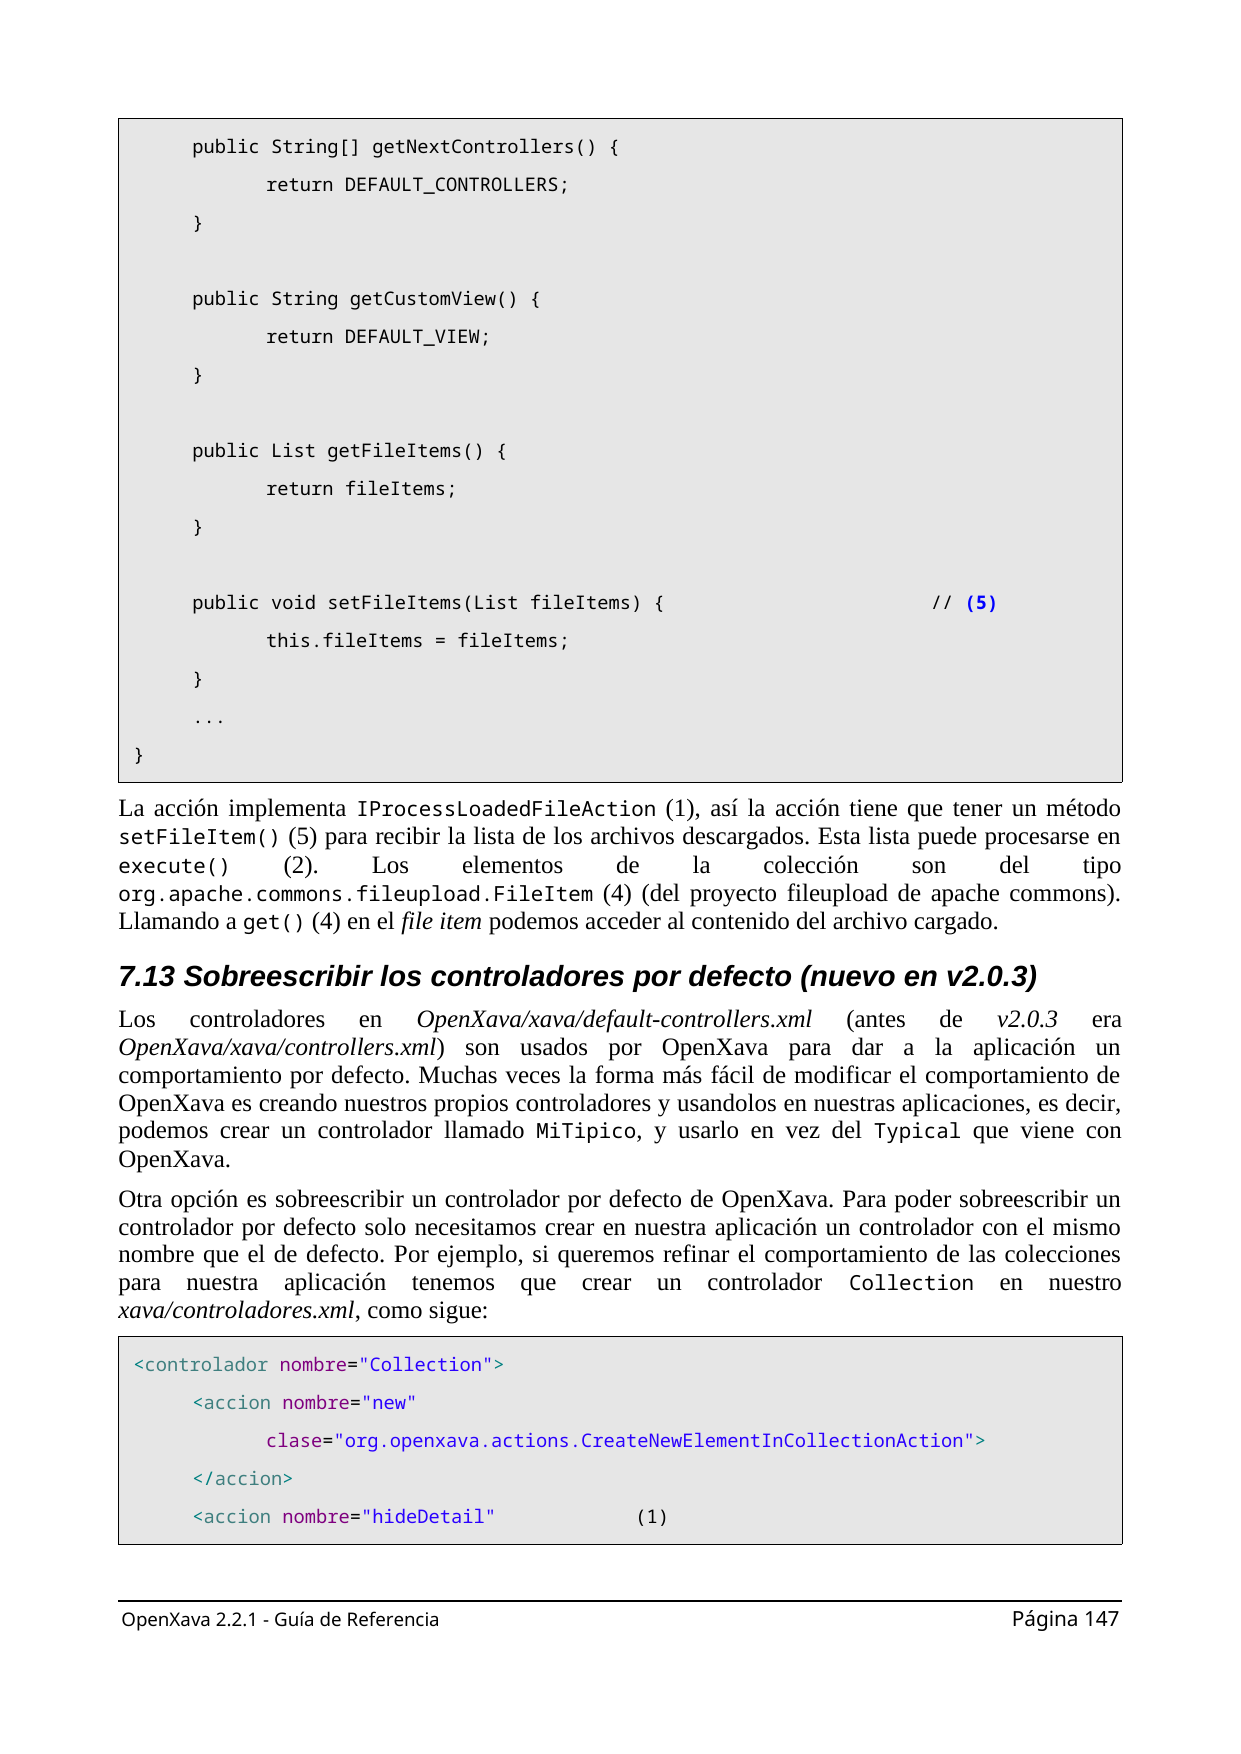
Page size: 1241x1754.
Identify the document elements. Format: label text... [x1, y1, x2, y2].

text <accion nombre="new" [119, 1374, 1122, 1412]
text return DEFAULT_VIEW; [119, 308, 1122, 346]
text ... [119, 688, 1122, 726]
text clase="org.openxava.actions.CreateNewElementInCollectionAction"> [119, 1412, 1122, 1451]
text return fileItems; [119, 460, 1122, 498]
text Los controladores en OpenXava/xava/default-controllers.xml (antes de v2.0.3 era OpenXava/xava/controllers.xml) son usados por OpenXava para dar a la aplicación un comportamiento por defecto. Muchas veces la forma más fácil de modificar el comportamiento de OpenXava es creando nuestros propios controladores y usandolos en nuestras aplicaciones, es decir, podemos crear un controlador llamado MiTipico, y usarlo en vez del Typical que viene con OpenXava. [118, 1006, 1122, 1172]
text } [119, 650, 1122, 688]
text } [119, 726, 1122, 782]
text </accion> [119, 1451, 1122, 1488]
subtitle Sobreescribir los controladores por defecto (nuevo en v2.0.3) [118, 960, 1122, 993]
text } [119, 346, 1122, 384]
text } [119, 498, 1122, 536]
text public String[] getNextControllers() { [119, 119, 1122, 156]
text <controlador nombre="Collection"> [119, 1337, 1122, 1374]
text La acción implementa IProcessLoadedFileAction (1), así la acción tiene que tener un método setFileItem() (5) para recibir la lista de los archivos descargados. Esta lista puede procesarse en execute() (2). Los elementos de la colección son del tipo org.apache.commons.fileupload.FileItem (4) (del proyecto fileupload de apache commons). Llamando a get() (4) en el file item podemos acceder al contenido del archivo cargado. [118, 794, 1122, 935]
text public String getCustomView() { [119, 270, 1122, 308]
text this.fileItems = fileItems; [119, 612, 1122, 650]
text return DEFAULT_CONTROLLERS; [119, 156, 1122, 194]
text <accion nombre="hideDetail" (1) [119, 1488, 1122, 1544]
text public List getFileItems() { [119, 422, 1122, 460]
text Otra opción es sobreescribir un controlador por defecto de OpenXava. Para poder sobreescribir un controlador por defecto solo necesitamos crear en nuestra aplicación un controlador con el mismo nombre que el de defecto. Por ejemplo, si queremos refinar el comportamiento de las colecciones para nuestra aplicación tenemos que crear un controlador Collection en nuestro xava/controladores.xml, como sigue: [118, 1185, 1122, 1324]
text } [119, 194, 1122, 232]
text public void setFileItems(List fileItems) { // (5) [119, 574, 1122, 612]
